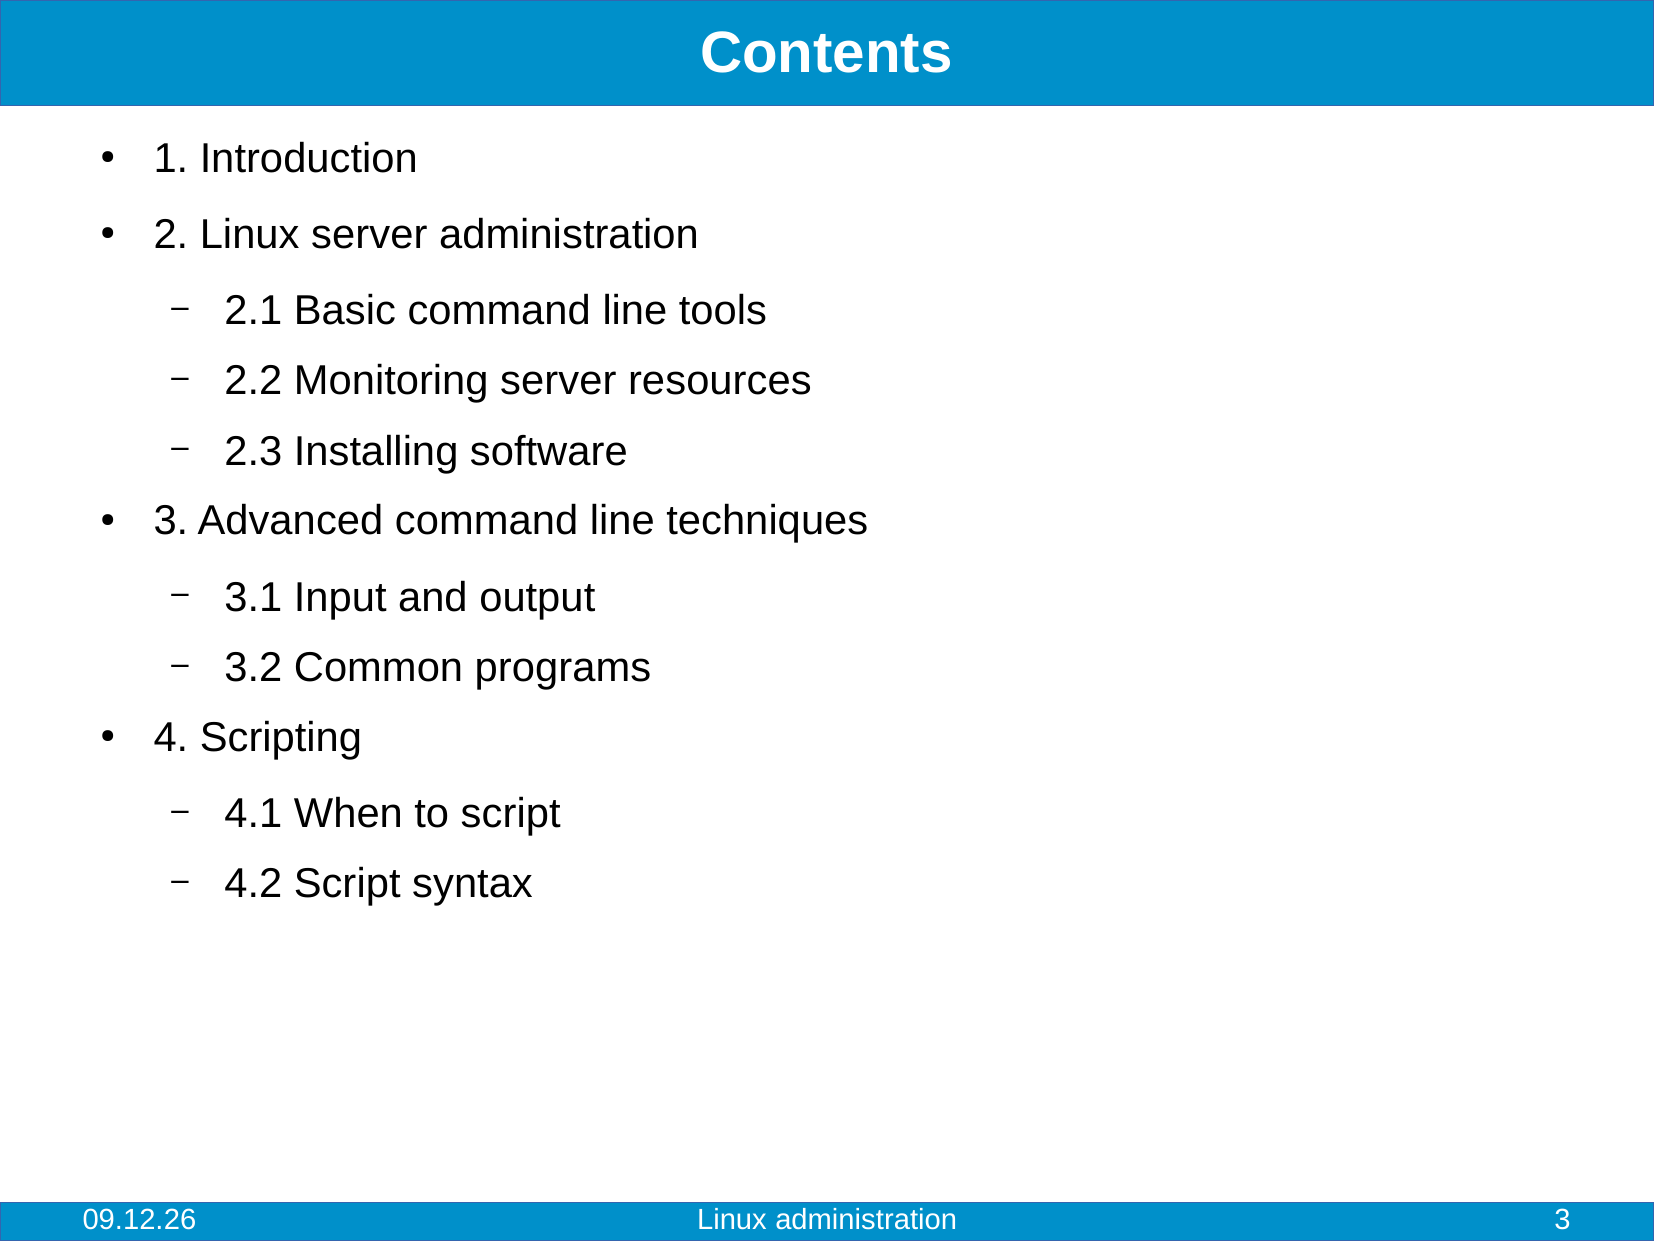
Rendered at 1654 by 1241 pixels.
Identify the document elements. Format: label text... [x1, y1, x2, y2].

title Contents [0, 0, 1654, 106]
list 1. Introduction 2. Linux server administration 2.1 Basic command line tools 2.2 Monitoring server resources 2.3 Installing software 3. Advanced command line techniques 3.1 Input and output 3.2 Common programs 4. Scripting 4.1 When to script 4.2 Script syntax [82, 135, 1571, 1171]
